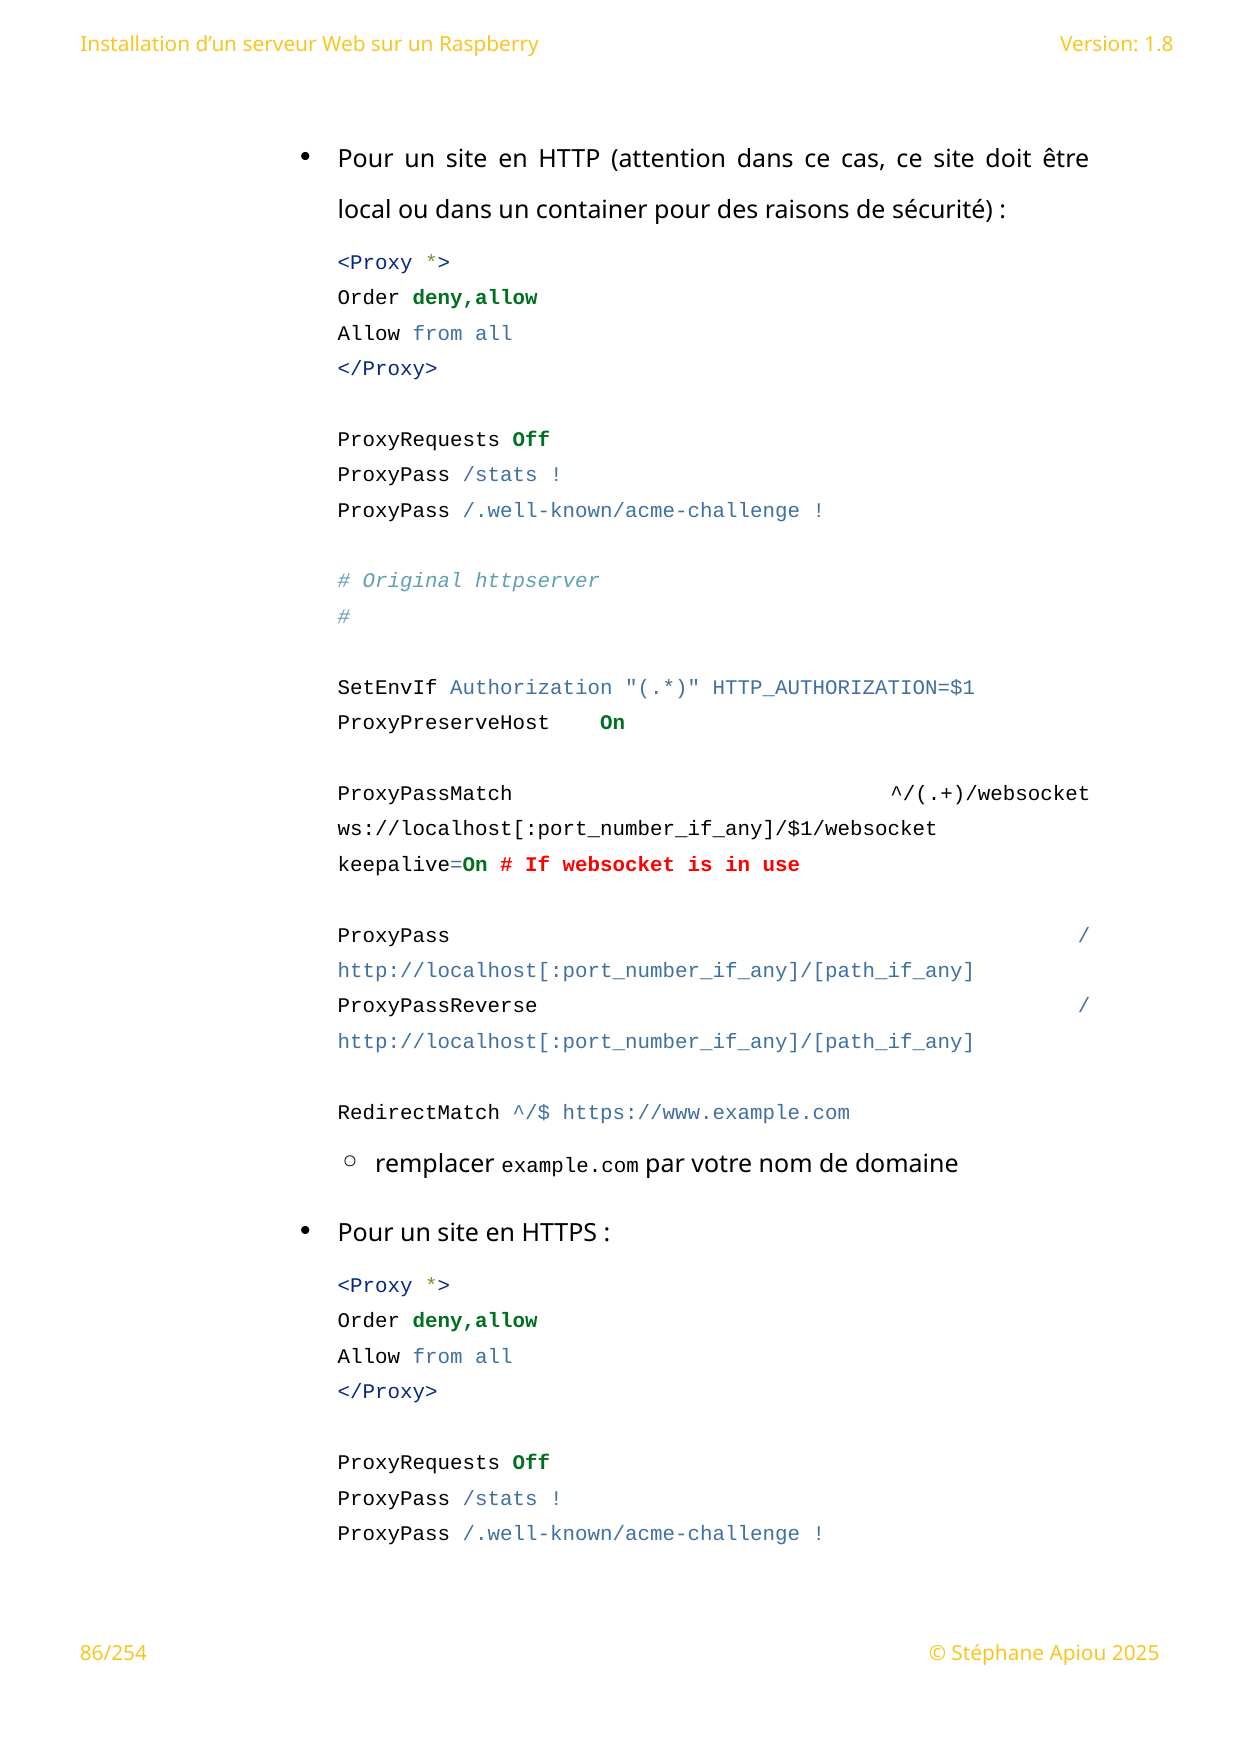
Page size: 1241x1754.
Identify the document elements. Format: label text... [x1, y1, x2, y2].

list Pour un site en HTTP (attention dans ce cas, ce site doit être local ou dans un container pour des raisons de sécurité) : [300, 141, 1090, 226]
list remplacer example.com par votre nom de domaine [337, 1146, 1090, 1180]
list ProxyPassMatch ^/(.+)/websocket ws://localhost[:port_number_if_any]/$1/websocket keepalive=On # If websocket is in use [300, 783, 1090, 877]
list </Proxy> [300, 358, 1090, 382]
list ProxyPreserveHost On [300, 712, 1090, 736]
list Order deny,allow [300, 287, 1090, 311]
list ProxyPass / http://localhost[:port_number_if_any]/[path_if_any] [300, 925, 1090, 984]
list </Proxy> [300, 1381, 1090, 1405]
list Pour un site en HTTPS : [300, 1215, 1090, 1249]
list ProxyPass /stats ! [300, 1488, 1090, 1511]
list <Proxy *> [300, 1275, 1090, 1299]
list # [300, 606, 1090, 629]
list RedirectMatch ^/$ https://www.example.com [300, 1102, 1090, 1125]
list ProxyPass /stats ! [300, 464, 1090, 488]
list # Original httpserver [300, 571, 1090, 594]
list Allow from all [300, 1346, 1090, 1369]
list Order deny,allow [300, 1311, 1090, 1334]
list Allow from all [300, 323, 1090, 346]
list SetEnvIf Authorization "(.*)" HTTP_AUTHORIZATION=$1 [300, 677, 1090, 700]
list <Proxy *> [300, 252, 1090, 275]
list ProxyRequests Off [300, 1452, 1090, 1476]
list ProxyRequests Off [300, 429, 1090, 452]
list ProxyPassReverse / http://localhost[:port_number_if_any]/[path_if_any] [300, 996, 1090, 1054]
list ProxyPass /.well-known/acme-challenge ! [300, 500, 1090, 523]
list ProxyPass /.well-known/acme-challenge ! [300, 1523, 1090, 1547]
